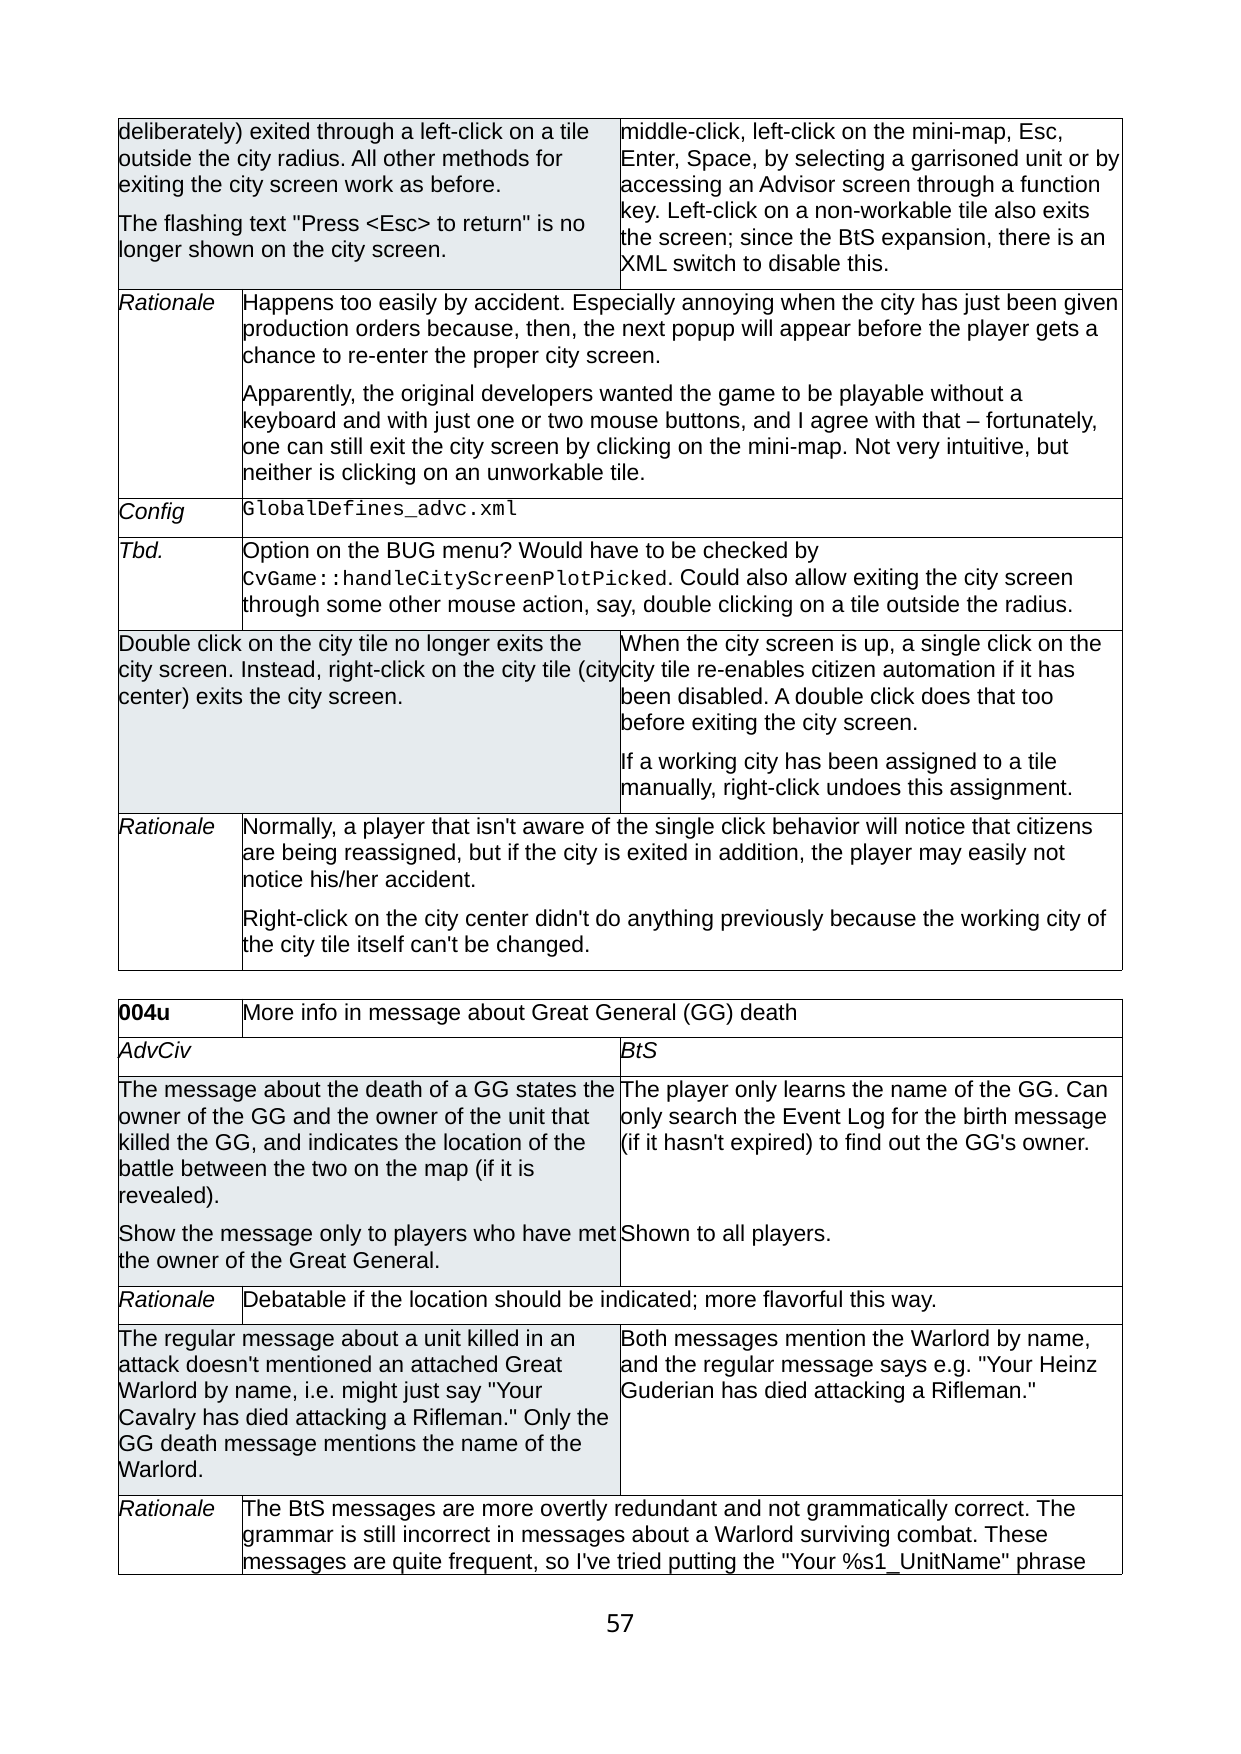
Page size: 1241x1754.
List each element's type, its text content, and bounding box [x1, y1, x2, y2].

table_cell The message about the death of a GG states the owner of the GG and the owner of the unit that killed the GG, and indicates the location of the battle between the two on the map (if it is revealed). Show the message only to players who have met the owner of the Great General. [119, 1077, 620, 1286]
table_cell The regular message about a unit killed in an attack doesn't mentioned an attached Great Warlord by name, i.e. might just say "Your Cavalry has died attacking a Rifleman." Only the GG death message mentions the name of the Warlord. [119, 1325, 620, 1495]
table_cell middle-click, left-click on the mini-map, Esc, Enter, Space, by selecting a garrisoned unit or by accessing an Advisor screen through a function key. Left-click on a non-workable tile also exits the screen; since the BtS expansion, there is an XML switch to disable this. [621, 119, 1122, 289]
table_cell The player only learns the name of the GG. Can only search the Event Log for the birth message (if it hasn't expired) to find out the GG's owner. Shown to all players. [621, 1077, 1122, 1286]
table_header 004u [119, 1000, 242, 1037]
table_cell Both messages mention the Warlord by name, and the regular message says e.g. "Your Heinz Guderian has died attacking a Rifleman." [621, 1325, 1122, 1495]
table_cell deliberately) exited through a left-click on a tile outside the city radius. All other methods for exiting the city screen work as before. The flashing text "Press <Esc> to return" is no longer shown on the city screen. [119, 119, 620, 289]
table_cell Rationale [119, 814, 242, 969]
table_cell Normally, a player that isn't aware of the single click behavior will notice that citizens are being reassigned, but if the city is exited in addition, the player may easily not notice his/her accident. Right-click on the city center didn't do anything previously because the working city of the city tile itself can't be changed. [243, 814, 1122, 969]
table_cell Double click on the city tile no longer exits the city screen. Instead, right-click on the city tile (city center) exits the city screen. [119, 631, 620, 813]
table_cell Config [119, 499, 242, 537]
table_cell When the city screen is up, a single click on the city tile re-enables citizen automation if it has been disabled. A double click does that too before exiting the city screen. If a working city has been assigned to a tile manually, right-click undoes this assignment. [621, 631, 1122, 813]
table_cell BtS [621, 1038, 1122, 1076]
table_cell The BtS messages are more overtly redundant and not grammatically correct. The grammar is still incorrect in messages about a Warlord surviving combat. These messages are quite frequent, so I've tried putting the "Your %s1_UnitName" phrase [243, 1496, 1122, 1574]
table_header More info in message about Great General (GG) death [243, 1000, 1122, 1037]
table_cell Rationale [119, 290, 242, 498]
table_cell Tbd. [119, 538, 242, 630]
table_cell GlobalDefines_advc.xml [243, 499, 1122, 537]
table_cell Rationale [119, 1287, 242, 1324]
table_cell AdvCiv [119, 1038, 620, 1076]
table_cell Debatable if the location should be indicated; more flavorful this way. [243, 1287, 1122, 1324]
table_cell Rationale [119, 1496, 242, 1574]
table_cell Option on the BUG menu? Would have to be checked by CvGame::handleCityScreenPlotPicked. Could also allow exiting the city screen through some other mouse action, say, double clicking on a tile outside the radius. [243, 538, 1122, 630]
table_cell Happens too easily by accident. Especially annoying when the city has just been given production orders because, then, the next popup will appear before the player gets a chance to re-enter the proper city screen. Apparently, the original developers wanted the game to be playable without a keyboard and with just one or two mouse buttons, and I agree with that – fortunately, one can still exit the city screen by clicking on the mini-map. Not very intuitive, but neither is clicking on an unworkable tile. [243, 290, 1122, 498]
